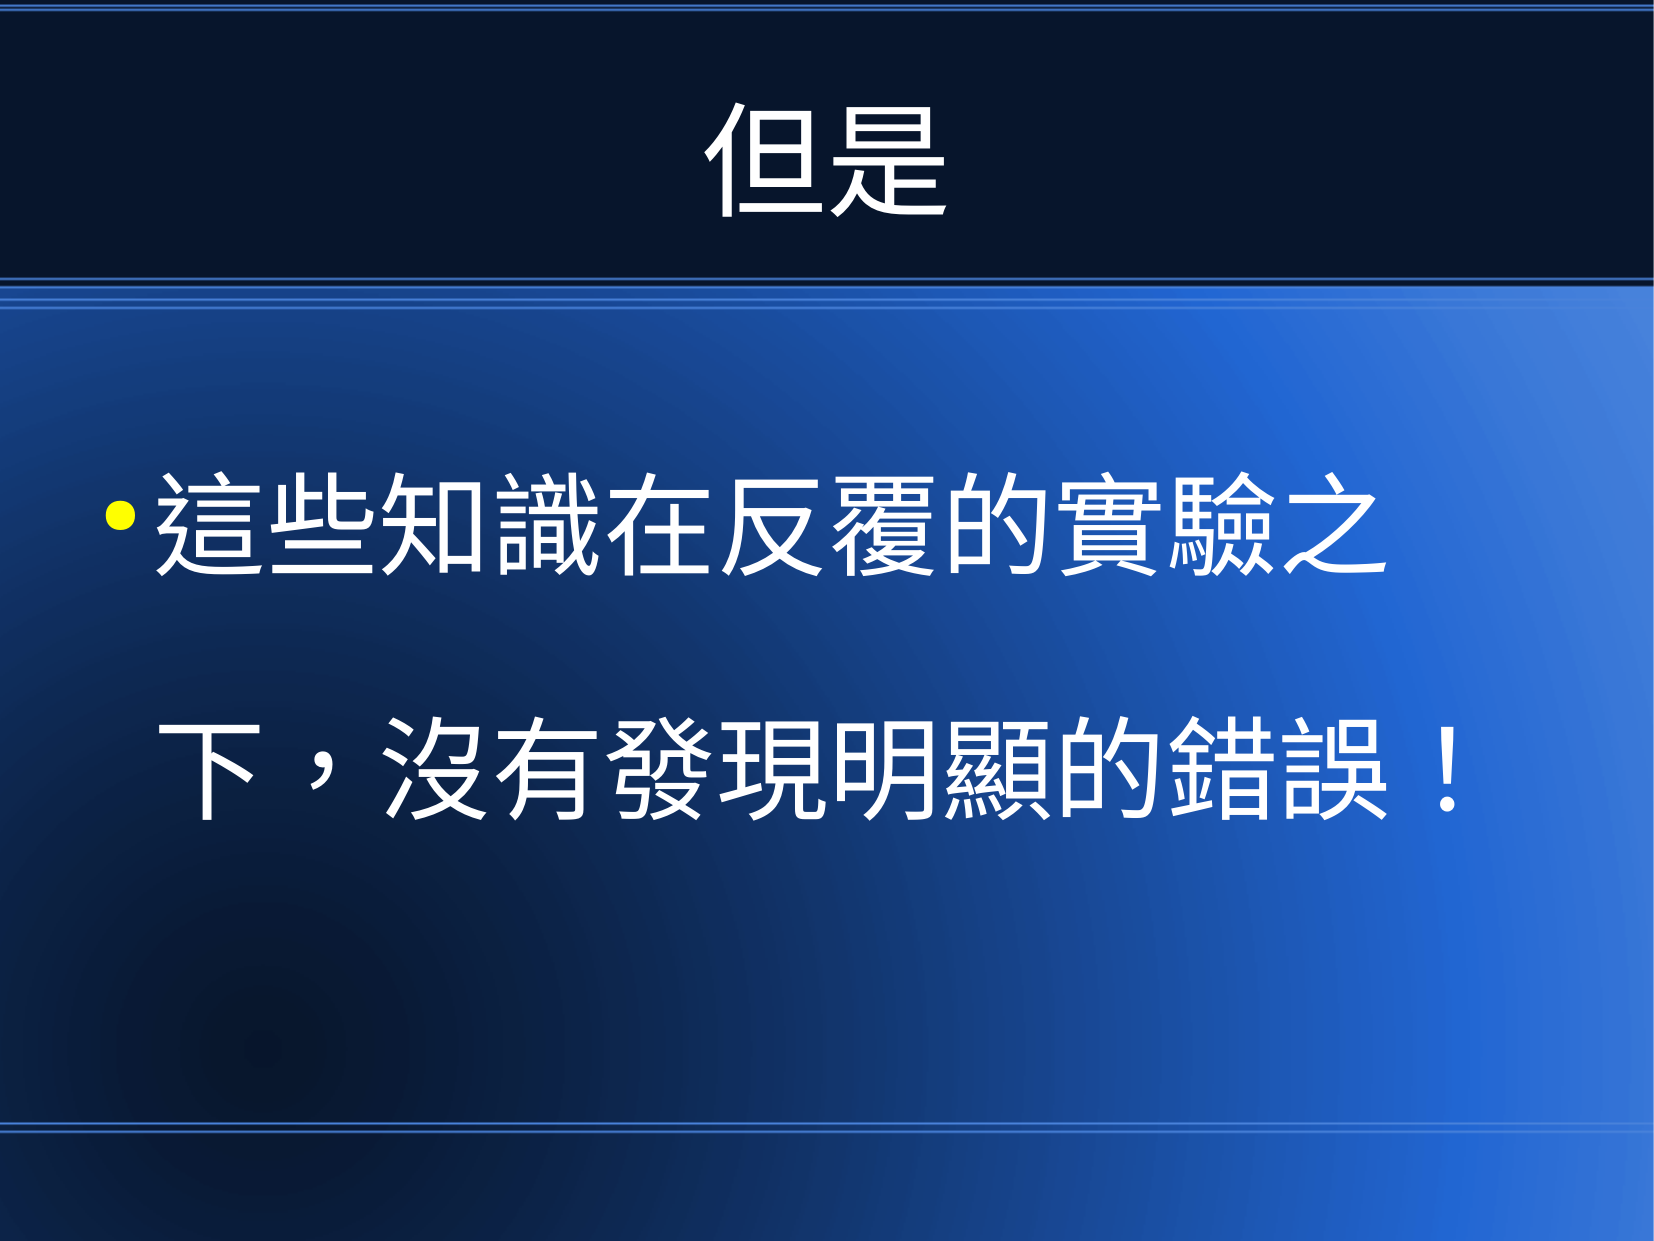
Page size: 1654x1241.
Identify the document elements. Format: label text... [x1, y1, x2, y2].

title 但是 [82, 49, 1571, 257]
list 這些知識在反覆的實驗之下，沒有發現明顯的錯誤！ [82, 355, 1571, 1241]
picture [0, 0, 1654, 1241]
